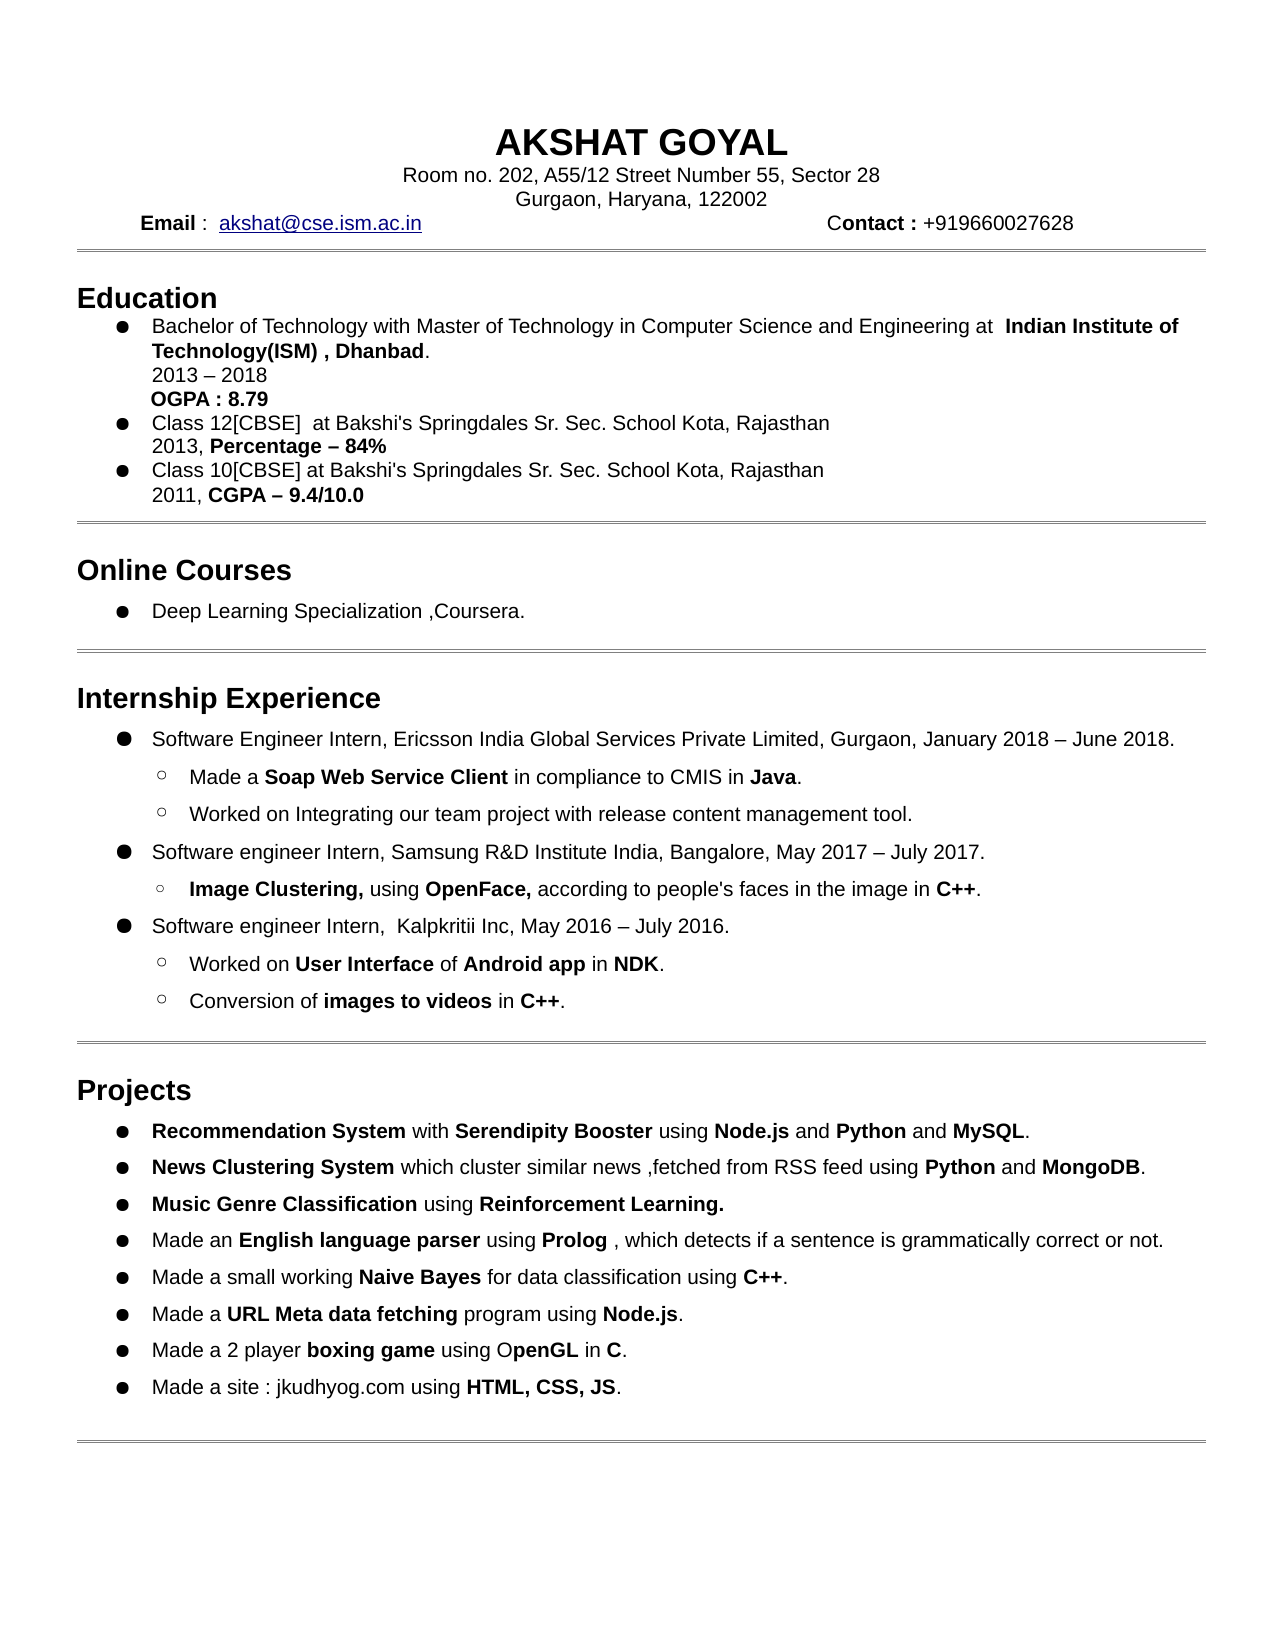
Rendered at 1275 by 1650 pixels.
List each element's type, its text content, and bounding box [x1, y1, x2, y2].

list Made an English language parser using Prolog , which detects if a sentence is grammatically correct or not. [114, 1228, 1206, 1252]
list Music Genre Classification using Reinforcement Learning. [114, 1192, 1206, 1216]
text OGPA : 8.79 [77, 386, 1206, 410]
text Email : akshat@cse.ism.ac.in Contact : +919660027628 [77, 211, 1206, 235]
list Made a Soap Web Service Client in compliance to CMIS in Java. [152, 765, 1206, 790]
list Made a site : jkudhyog.com using HTML, CSS, JS. [114, 1374, 1206, 1398]
list Software engineer Intern, Kalpkritii Inc, May 2016 – July 2016. [114, 914, 1206, 939]
list Made a small working Naive Bayes for data classification using C++. [114, 1265, 1206, 1289]
list Made a URL Meta data fetching program using Node.js. [114, 1301, 1206, 1325]
list Worked on User Interface of Android app in NDK. [152, 951, 1206, 976]
list News Clustering System which cluster similar news ,fetched from RSS feed using Python and MongoDB. [114, 1155, 1206, 1179]
list Recommendation System with Serendipity Booster using Node.js and Python and MySQL. [114, 1118, 1206, 1143]
list 2013 – 2018 [114, 362, 1206, 386]
text Internship Experience [77, 681, 1206, 715]
list Software Engineer Intern, Ericsson India Global Services Private Limited, Gurgaon, January 2018 – June 2018. [114, 727, 1206, 752]
list Worked on Integrating our team project with release content management tool. [152, 802, 1206, 827]
text Gurgaon, Haryana, 122002 [77, 187, 1206, 211]
text Online Courses [77, 552, 1206, 586]
list Software engineer Intern, Samsung R&D Institute India, Bangalore, May 2017 – July 2017. [114, 840, 1206, 865]
text Education [77, 281, 1206, 314]
list Conversion of images to videos in C++. [152, 989, 1206, 1014]
list 2011, CGPA – 9.4/10.0 [114, 482, 1206, 506]
list Image Clustering, using OpenFace, according to people's faces in the image in C++. [152, 877, 1206, 901]
list Made a 2 player boxing game using OpenGL in C. [114, 1338, 1206, 1362]
text Projects [77, 1072, 1206, 1106]
list Deep Learning Specialization ,Coursera. [114, 598, 1206, 623]
text AKSHAT GOYAL [77, 120, 1206, 163]
list Class 10[CBSE] at Bakshi's Springdales Sr. Sec. School Kota, Rajasthan [114, 458, 1206, 482]
text Room no. 202, A55/12 Street Number 55, Sector 28 [77, 163, 1206, 187]
list Bachelor of Technology with Master of Technology in Computer Science and Engineering at Indian Institute of Technology(ISM) , Dhanbad. [114, 314, 1206, 362]
list 2013, Percentage – 84% [114, 434, 1206, 458]
list Class 12[CBSE] at Bakshi's Springdales Sr. Sec. School Kota, Rajasthan [114, 410, 1206, 434]
